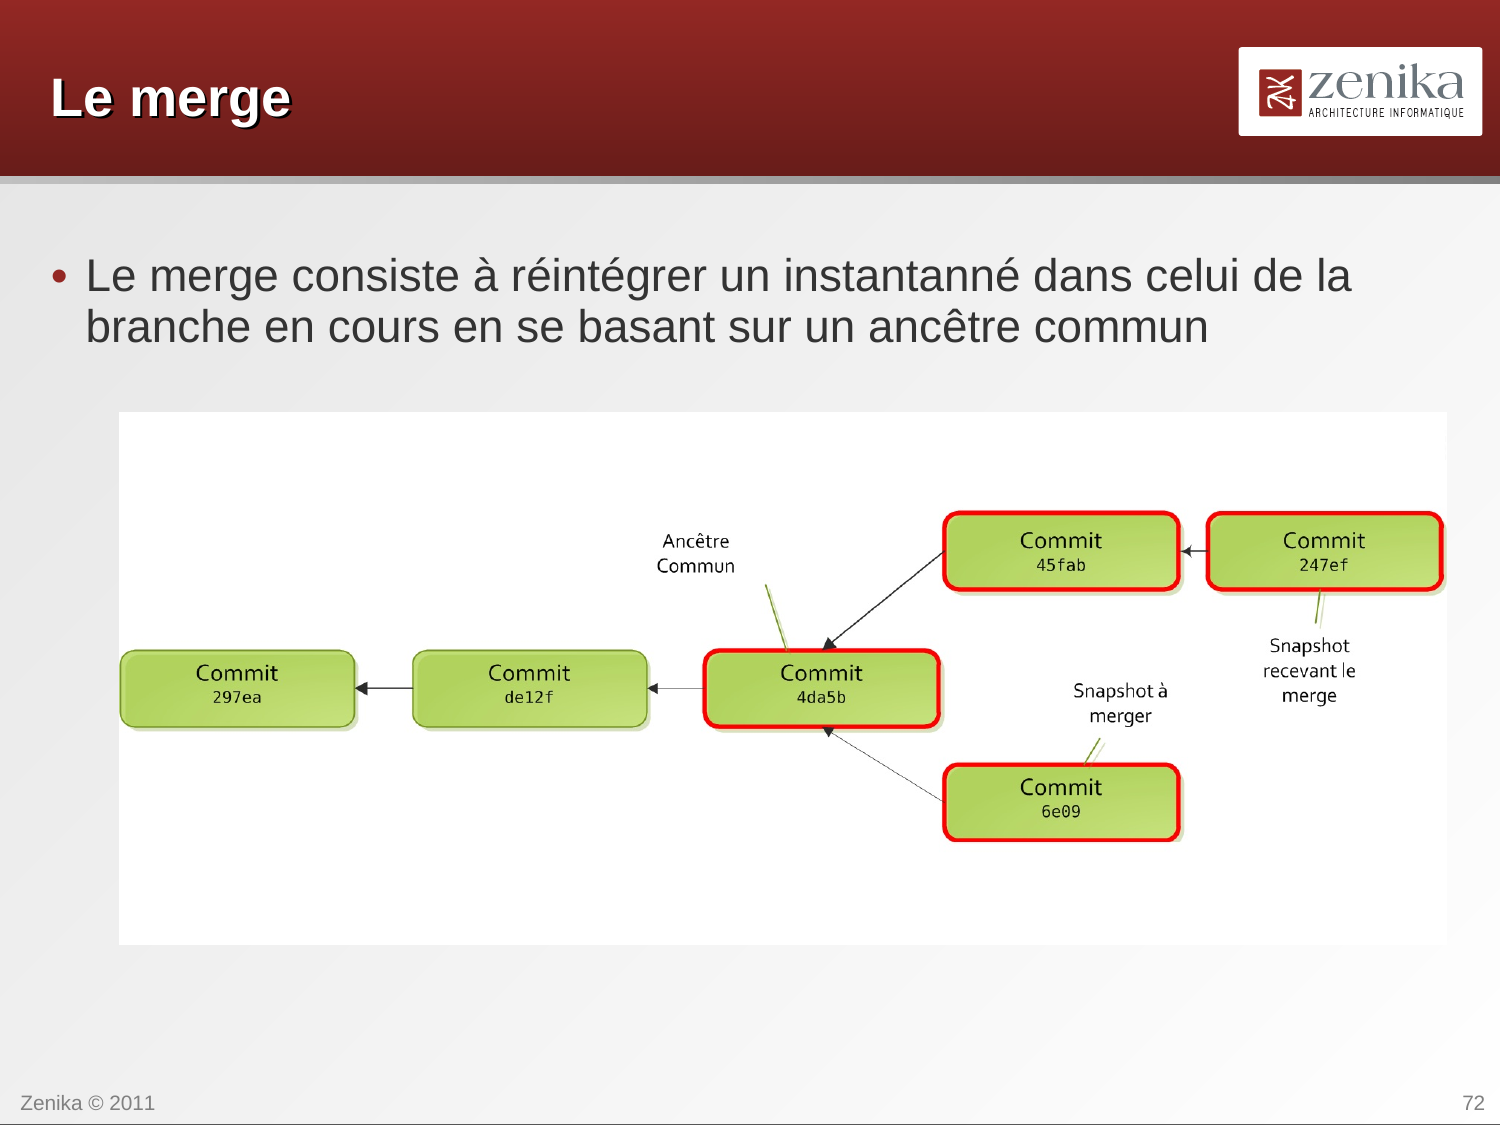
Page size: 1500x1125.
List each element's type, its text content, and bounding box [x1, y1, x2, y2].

picture [1257, 58, 1464, 125]
title Le merge [50, 22, 1206, 172]
list Le merge consiste à réintégrer un instantanné dans celui de la branche en cours en se basant sur un ancêtre commun [50, 249, 1435, 1064]
picture [119, 412, 1447, 945]
